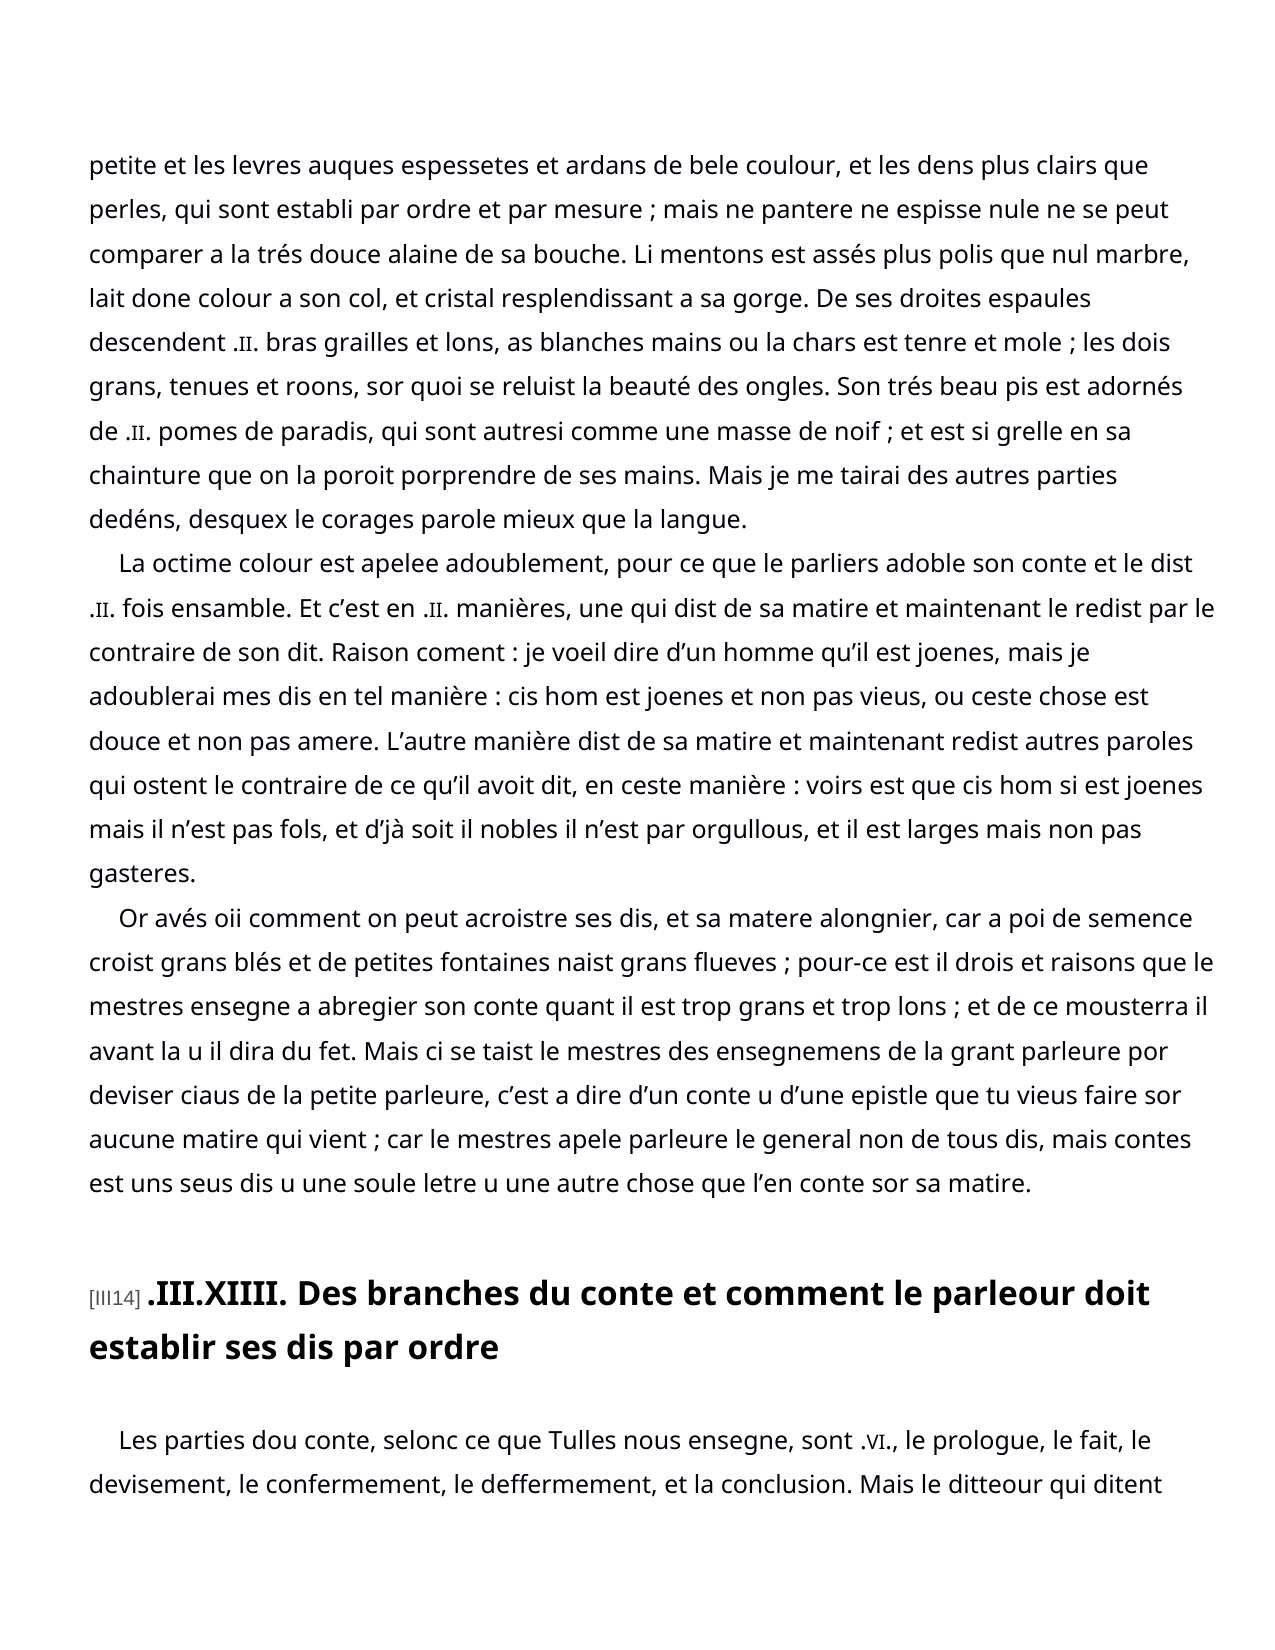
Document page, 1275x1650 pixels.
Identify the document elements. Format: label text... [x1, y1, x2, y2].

text Or avés oii comment on peut acroistre ses dis, et sa matere alongnier, car a poi de semence croist grans blés et de petites fontaines naist grans flueves ; pour-ce est il drois et raisons que le mestres ensegne a abregier son conte quant il est trop grans et trop lons ; et de ce mousterra il avant la u il dira du fet. Mais ci se taist le mestres des ensegnemens de la grant parleure por deviser ciaus de la petite parleure, c’est a dire d’un conte u d’une epistle que tu vieus faire sor aucune matire qui vient ; car le mestres apele parleure le general non de tous dis, mais contes est uns seus dis u une soule letre u une autre chose que l’en conte sor sa matire. [89, 900, 1216, 1200]
text petite et les levres auques espessetes et ardans de bele coulour, et les dens plus clairs que perles, qui sont establi par ordre et par mesure ; mais ne pantere ne espisse nule ne se peut comparer a la trés douce alaine de sa bouche. Li mentons est assés plus polis que nul marbre, lait done colour a son col, et cristal resplendissant a sa gorge. De ses droites espaules descendent .ii. bras grailles et lons, as blanches mains ou la chars est tenre et mole ; les dois grans, tenues et roons, sor quoi se reluist la beauté des ongles. Son trés beau pis est adornés de .ii. pomes de paradis, qui sont autresi comme une masse de noif ; et est si grelle en sa chainture que on la poroit porprendre de ses mains. Mais je me tairai des autres parties dedéns, desquex le corages parole mieux que la langue. [89, 148, 1216, 536]
text Les parties dou conte, selonc ce que Tulles nous ensegne, sont .vi., le prologue, le fait, le devisement, le confermement, le deffermement, et la conclusion. Mais le ditteour qui ditent [89, 1422, 1216, 1501]
text La octime colour est apelee adoublement, pour ce que le parliers adoble son conte et le dist .ii. fois ensamble. Et c’est en .ii. manières, une qui dist de sa matire et maintenant le redist par le contraire de son dit. Raison coment : je voeil dire d’un homme qu’il est joenes, mais je adoublerai mes dis en tel manière : cis hom est joenes et non pas vieus, ou ceste chose est douce et non pas amere. L’autre manière dist de sa matire et maintenant redist autres paroles qui ostent le contraire de ce qu’il avoit dit, en ceste manière : voirs est que cis hom si est joenes mais il n’est pas fols, et d’jà soit il nobles il n’est par orgullous, et il est larges mais non pas gasteres. [89, 546, 1216, 890]
subtitle [III14] .III.XIIII. Des branches du conte et comment le parleour doit establir ses dis par ordre [89, 1269, 1216, 1369]
